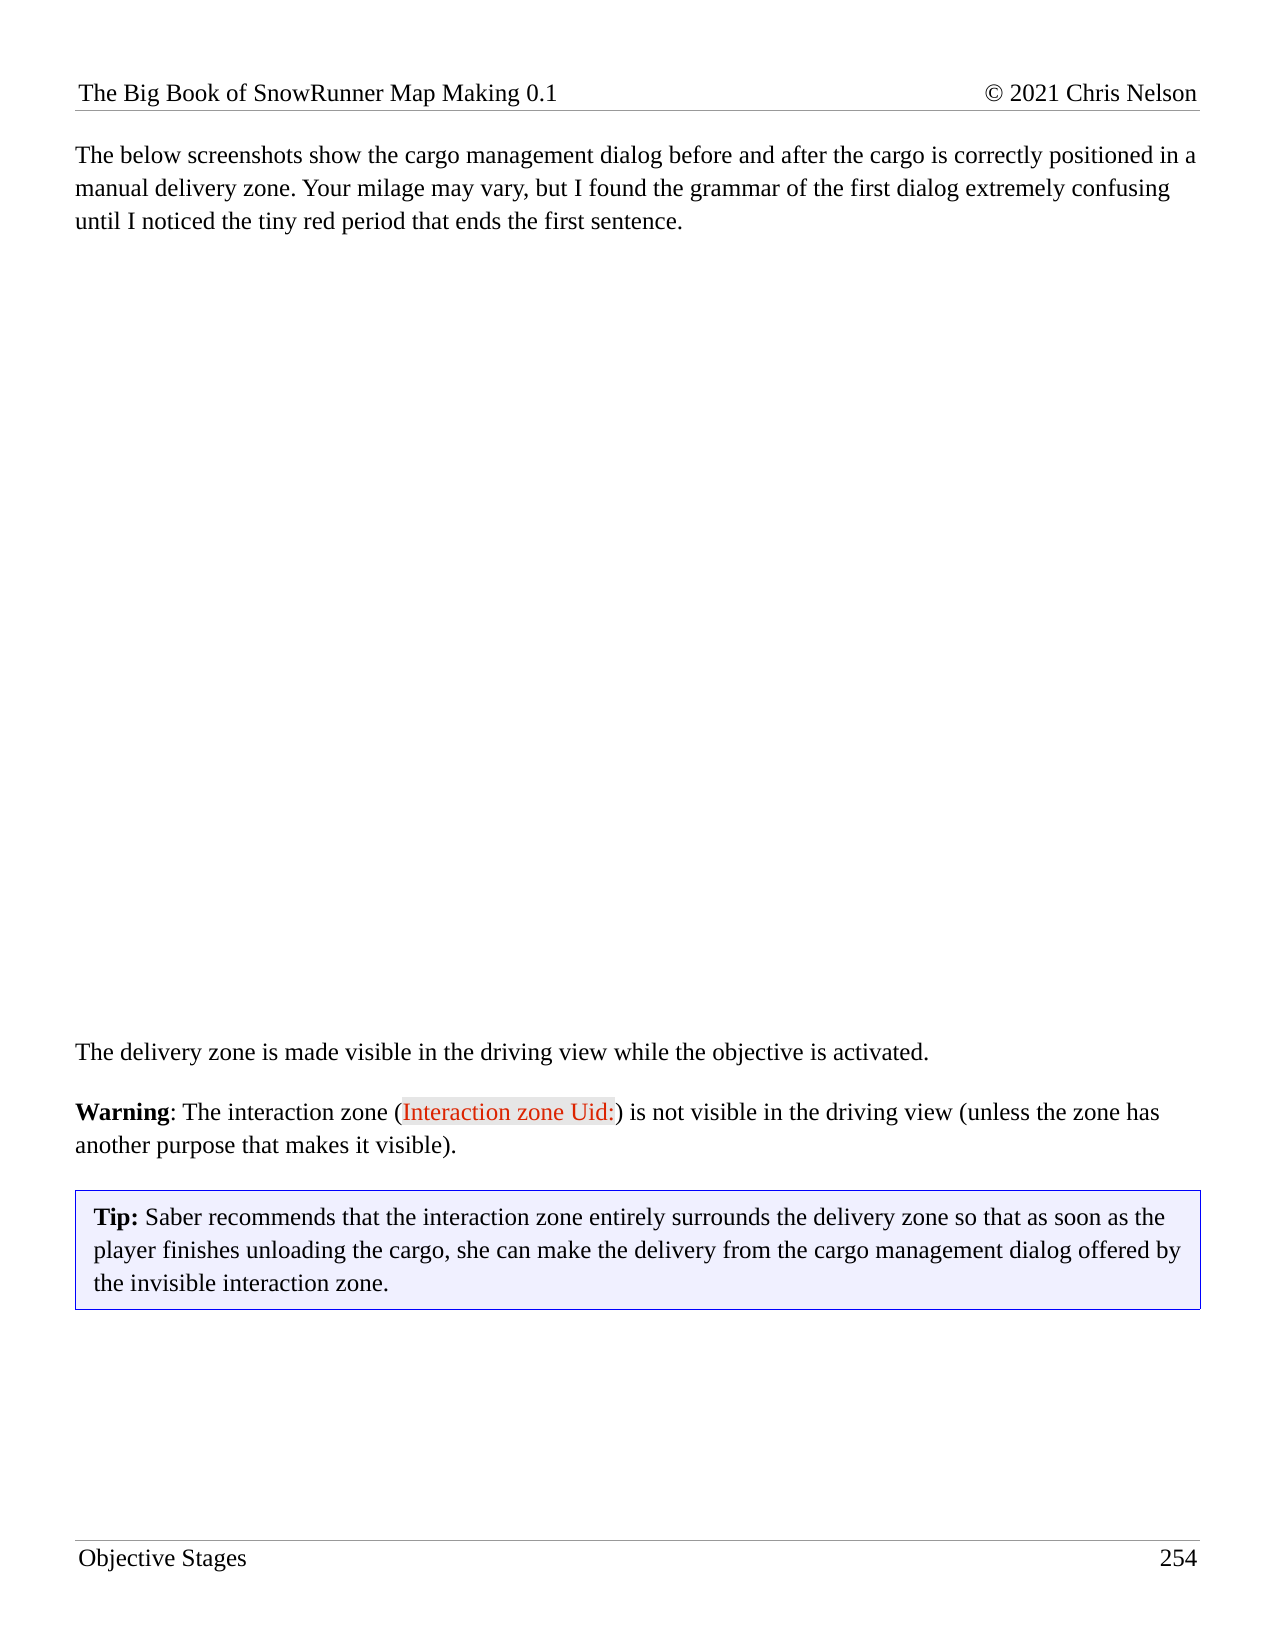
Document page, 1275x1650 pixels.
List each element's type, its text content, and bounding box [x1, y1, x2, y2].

text The below screenshots show the cargo management dialog before and after the cargo is correctly positioned in a manual delivery zone. Your milage may vary, but I found the grammar of the first dialog extremely confusing until I noticed the tiny red period that ends the first sentence. [75, 140, 1200, 235]
text Warning: The interaction zone (Interaction zone Uid:) is not visible in the driving view (unless the zone has another purpose that makes it visible). [75, 1097, 1200, 1158]
text The delivery zone is made visible in the driving view while the objective is activated. [75, 1037, 1200, 1065]
list Saber recommends that the interaction zone entirely surrounds the delivery zone so that as soon as the player finishes unloading the cargo, she can make the delivery from the cargo management dialog offered by the invisible interaction zone. [76, 1191, 1200, 1309]
